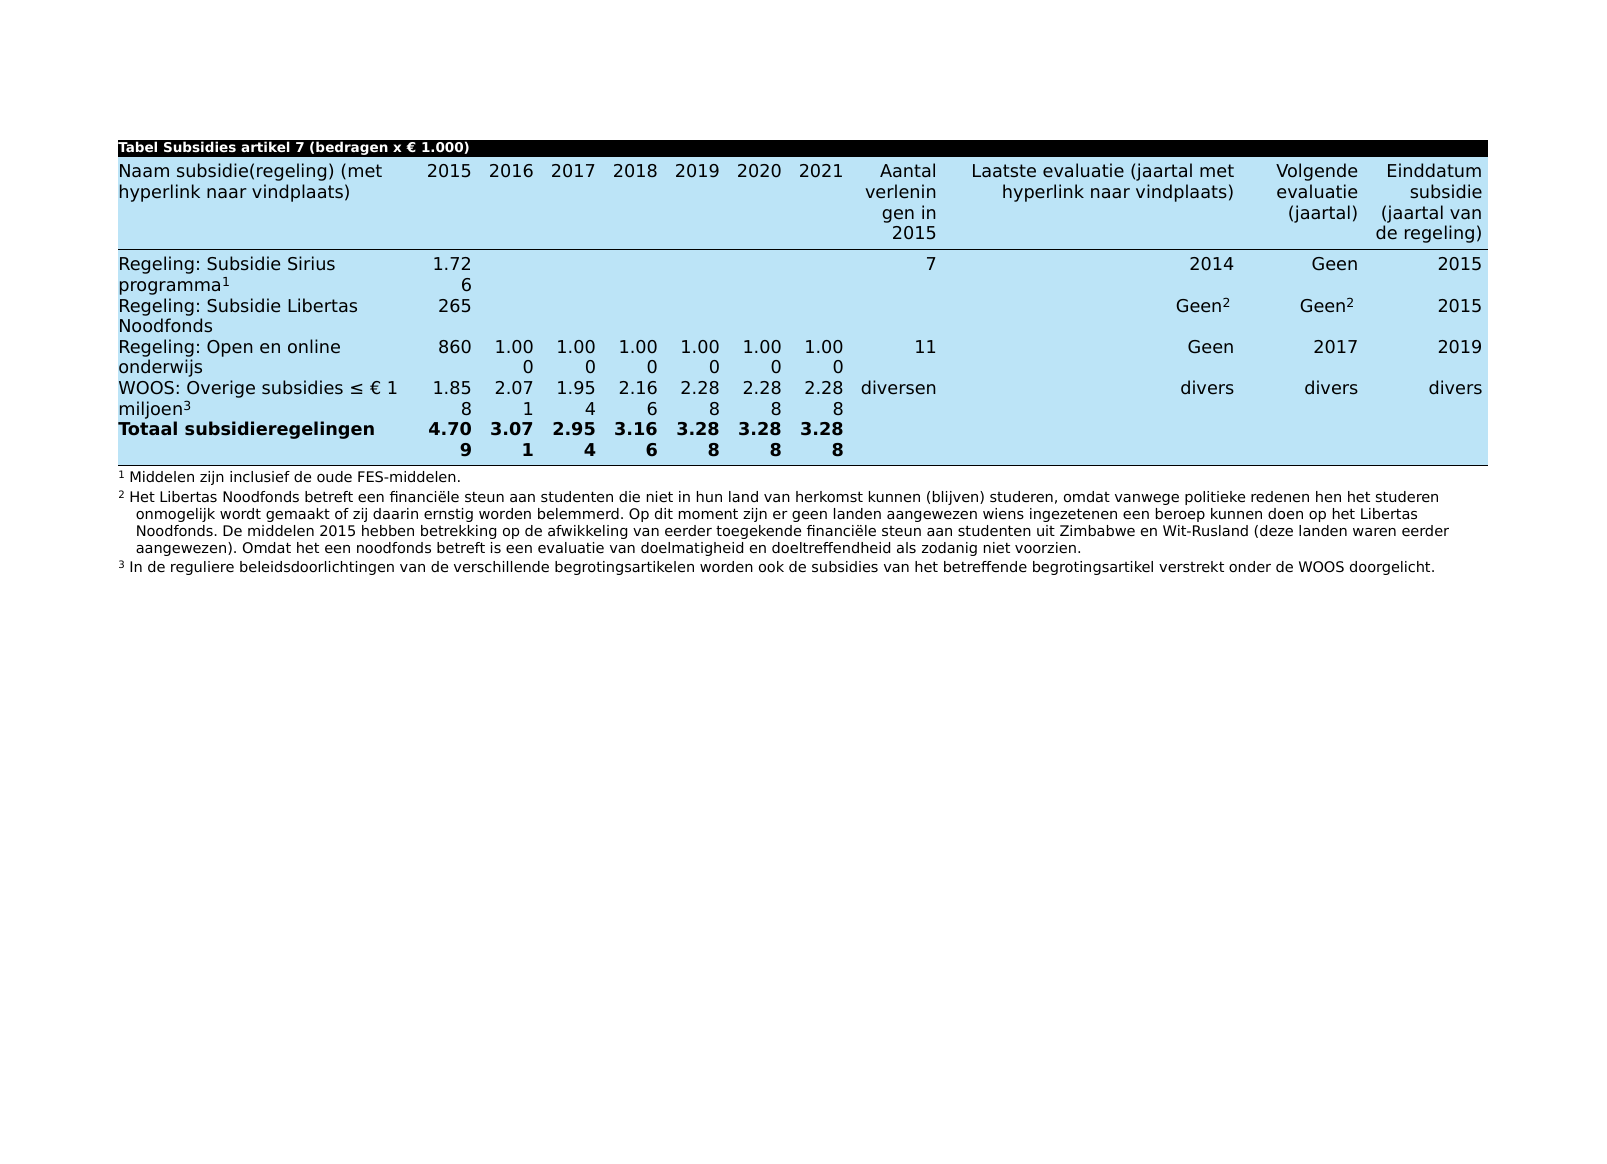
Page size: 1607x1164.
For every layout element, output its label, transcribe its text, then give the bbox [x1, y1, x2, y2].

table_cell 2019 [664, 157, 726, 249]
table_cell 265 [416, 296, 478, 337]
table_cell 2017 [540, 157, 602, 249]
table_cell [850, 296, 942, 337]
table_cell 2019 [1364, 337, 1488, 378]
table_cell [850, 419, 942, 465]
table_cell Geen2 [1240, 296, 1364, 337]
table_cell [726, 296, 787, 337]
table_cell [943, 419, 1240, 465]
table_cell 2018 [602, 157, 663, 249]
table_cell 3.288 [726, 419, 787, 465]
table_cell 860 [416, 337, 478, 378]
table_cell 2015 [1364, 296, 1488, 337]
table_cell 1.858 [416, 378, 478, 419]
table_cell Naam subsidie(regeling) (met hyperlink naar vindplaats) [118, 157, 416, 249]
table_cell 2.288 [788, 378, 849, 419]
table_cell 1.000 [788, 337, 849, 378]
table_cell 2020 [726, 157, 787, 249]
table_cell 7 [850, 250, 942, 296]
table_cell 1.000 [726, 337, 787, 378]
table_cell 2.954 [540, 419, 602, 465]
table_cell Einddatum subsidie (jaartal van de regeling) [1364, 157, 1488, 249]
table_cell [788, 250, 849, 296]
table_cell Regeling: Subsidie Sirius programma1 [118, 250, 416, 296]
table_cell 1.000 [664, 337, 726, 378]
table_cell 2021 [788, 157, 849, 249]
table_cell [1240, 419, 1364, 465]
table_cell Totaal subsidieregelingen [118, 419, 416, 465]
table_cell 3.166 [602, 419, 663, 465]
table_header Tabel Subsidies artikel 7 (bedragen x € 1.000) [118, 140, 1488, 156]
table_cell 2.071 [478, 378, 539, 419]
table_cell [478, 296, 539, 337]
table_cell 2016 [478, 157, 539, 249]
table_cell Volgende evaluatie (jaartal) [1240, 157, 1364, 249]
table_cell [478, 250, 539, 296]
table_cell 2015 [416, 157, 478, 249]
table_cell [788, 296, 849, 337]
table_cell 2014 [943, 250, 1240, 296]
table_cell [602, 250, 663, 296]
table_cell 3.288 [788, 419, 849, 465]
table_cell 3.288 [664, 419, 726, 465]
table_cell 11 [850, 337, 942, 378]
table_cell 2.166 [602, 378, 663, 419]
table_cell 3.071 [478, 419, 539, 465]
table_cell WOOS: Overige subsidies ≤ € 1 miljoen3 [118, 378, 416, 419]
table_cell divers [1364, 378, 1488, 419]
table_cell 2017 [1240, 337, 1364, 378]
table_cell Regeling: Open en online onderwijs [118, 337, 416, 378]
table_cell 2.288 [664, 378, 726, 419]
table_cell diversen [850, 378, 942, 419]
table_cell divers [1240, 378, 1364, 419]
table_cell 2.288 [726, 378, 787, 419]
table_cell 2015 [1364, 250, 1488, 296]
table_cell Geen [1240, 250, 1364, 296]
table_cell 1 Middelen zijn inclusief de oude FES-middelen. 2 Het Libertas Noodfonds betreft een financiële steun aan studenten die niet in hun land van herkomst kunnen (blijven) studeren, omdat vanwege politieke redenen hen het studeren onmogelijk wordt gemaakt of zij daarin ernstig worden belemmerd. Op dit moment zijn er geen landen aangewezen wiens ingezetenen een beroep kunnen doen op het Libertas Noodfonds. De middelen 2015 hebben betrekking op de afwikkeling van eerder toegekende financiële steun aan studenten uit Zimbabwe en Wit-Rusland (deze landen waren eerder aangewezen). Omdat het een noodfonds betreft is een evaluatie van doelmatigheid en doeltreffendheid als zodanig niet voorzien. 3 In de reguliere beleidsdoorlichtingen van de verschillende begrotingsartikelen worden ook de subsidies van het betreffende begrotingsartikel verstrekt onder de WOOS doorgelicht. [118, 466, 1488, 576]
table_cell Aantal verleningen in 2015 [850, 157, 942, 249]
table_cell [540, 296, 602, 337]
table_cell 1.000 [540, 337, 602, 378]
table_cell [1364, 419, 1488, 465]
table_cell Laatste evaluatie (jaartal met hyperlink naar vindplaats) [943, 157, 1240, 249]
table_cell 1.000 [602, 337, 663, 378]
table_cell [726, 250, 787, 296]
table_cell [664, 296, 726, 337]
table_cell 4.709 [416, 419, 478, 465]
table_cell Geen [943, 337, 1240, 378]
table_cell 1.954 [540, 378, 602, 419]
table_cell [664, 250, 726, 296]
table_cell Geen2 [943, 296, 1240, 337]
table_cell 1.726 [416, 250, 478, 296]
table_cell 1.000 [478, 337, 539, 378]
table_cell Regeling: Subsidie Libertas Noodfonds [118, 296, 416, 337]
table_cell [540, 250, 602, 296]
table_cell [602, 296, 663, 337]
table_cell divers [943, 378, 1240, 419]
